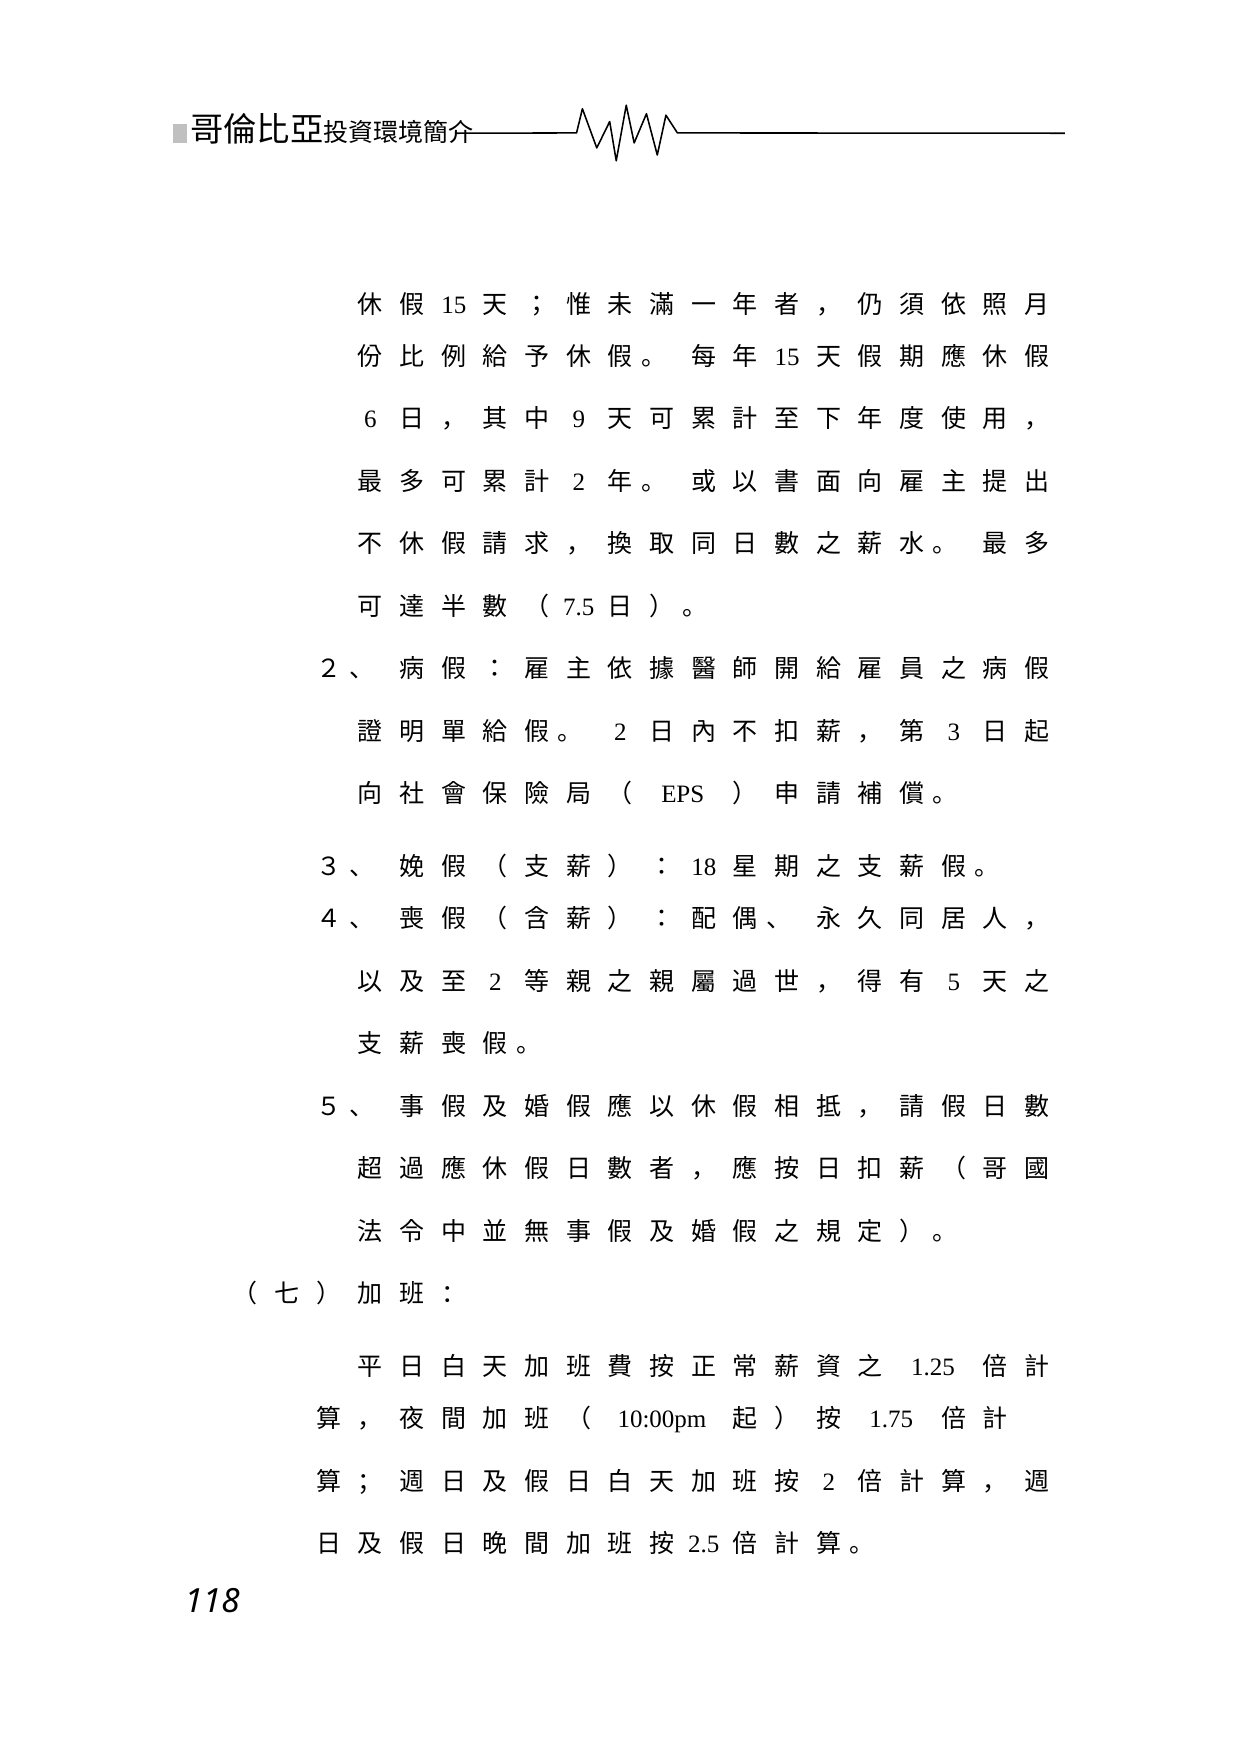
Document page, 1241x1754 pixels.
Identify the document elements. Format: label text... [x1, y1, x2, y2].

text 平日白天加班費按正常薪資之1.25倍計算，夜間加班（10:00pm起）按1.75倍計算；週日及假日白天加班按2倍計算，週日及假日晚間加班按2.5倍計算。 [281, 1313, 1058, 1563]
text （七）加班： [207, 1250, 1058, 1313]
text ３、娩假（支薪）：18星期之支薪假。 [281, 813, 1058, 875]
text 休假15天；惟未滿一年者，仍須依照月份比例給予休假。每年15天假期應休假6日，其中9天可累計至下年度使用，最多可累計2年。或以書面向雇主提出不休假請求，換取同日數之薪水。最多可達半數（7.5日）。 [281, 250, 1058, 625]
text ５、事假及婚假應以休假相抵，請假日數超過應休假日數者，應按日扣薪（哥國法令中並無事假及婚假之規定）。 [281, 1063, 1058, 1250]
text ４、喪假（含薪）：配偶、永久同居人，以及至2等親之親屬過世，得有5天之支薪喪假。 [281, 875, 1058, 1063]
text ２、病假：雇主依據醫師開給雇員之病假證明單給假。2日內不扣薪，第3日起向社會保險局（EPS）申請補償。 [281, 625, 1058, 813]
